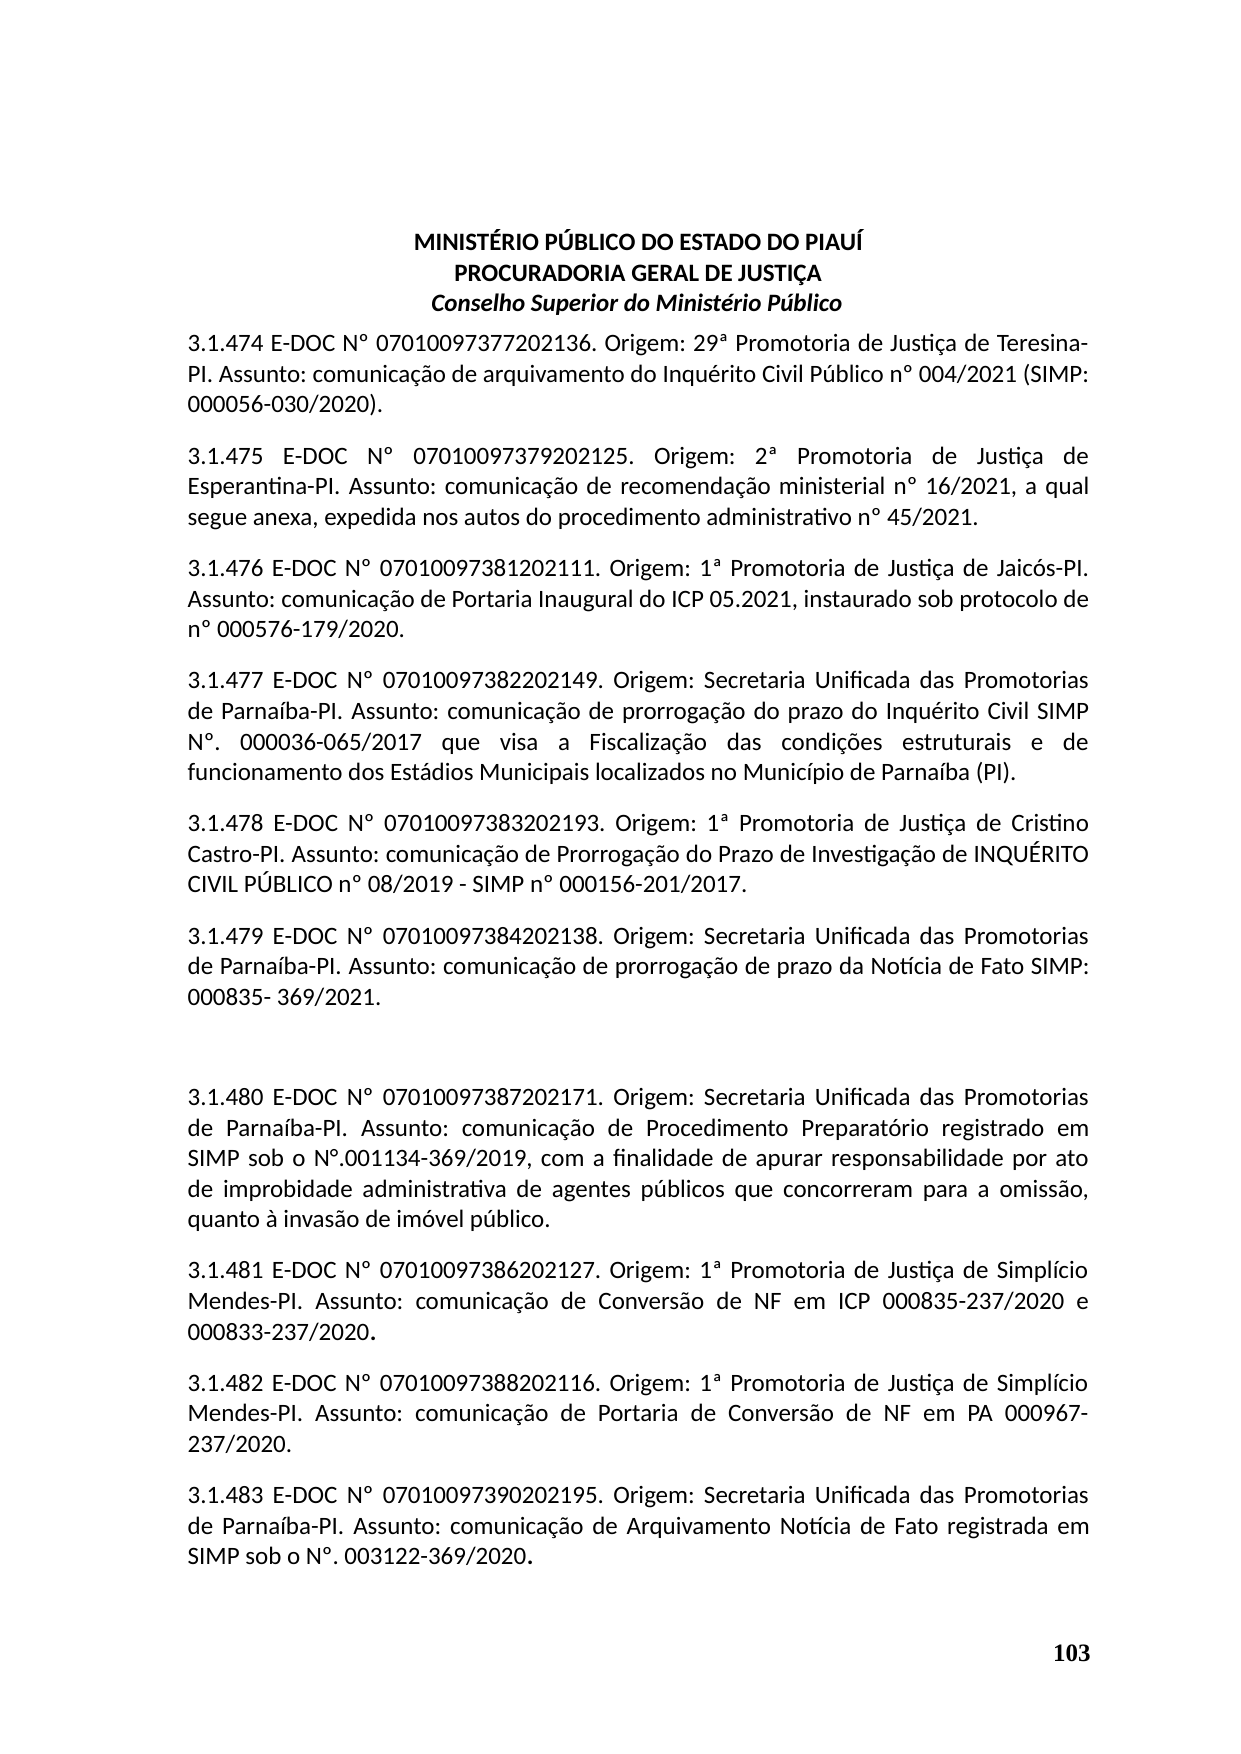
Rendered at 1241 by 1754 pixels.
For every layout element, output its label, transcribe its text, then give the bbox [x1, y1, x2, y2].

text 3.1.477 E-DOC Nº 07010097382202149. Origem: Secretaria Unificada das Promotorias de Parnaíba-PI. Assunto: comunicação de prorrogação do prazo do Inquérito Civil SIMP Nº. 000036-065/2017 que visa a Fiscalização das condições estruturais e de funcionamento dos Estádios Municipais localizados no Município de Parnaíba (PI). [187, 665, 1090, 787]
text 3.1.481 E-DOC Nº 07010097386202127. Origem: 1ª Promotoria de Justiça de Simplício Mendes-PI. Assunto: comunicação de Conversão de NF em ICP 000835-237/2020 e 000833-237/2020. [187, 1255, 1090, 1346]
text 3.1.483 E-DOC Nº 07010097390202195. Origem: Secretaria Unificada das Promotorias de Parnaíba-PI. Assunto: comunicação de Arquivamento Notícia de Fato registrada em SIMP sob o Nº. 003122-369/2020. [187, 1479, 1090, 1571]
text 3.1.480 E-DOC Nº 07010097387202171. Origem: Secretaria Unificada das Promotorias de Parnaíba-PI. Assunto: comunicação de Procedimento Preparatório registrado em SIMP sob o N°.001134-369/2019, com a finalidade de apurar responsabilidade por ato de improbidade administrativa de agentes públicos que concorreram para a omissão, quanto à invasão de imóvel público. [187, 1081, 1090, 1234]
text 3.1.478 E-DOC Nº 07010097383202193. Origem: 1ª Promotoria de Justiça de Cristino Castro-PI. Assunto: comunicação de Prorrogação do Prazo de Investigação de INQUÉRITO CIVIL PÚBLICO nº 08/2019 - SIMP nº 000156-201/2017. [187, 808, 1090, 899]
text 3.1.479 E-DOC Nº 07010097384202138. Origem: Secretaria Unificada das Promotorias de Parnaíba-PI. Assunto: comunicação de prorrogação de prazo da Notícia de Fato SIMP: 000835- 369/2021. [187, 920, 1090, 1012]
text 3.1.476 E-DOC Nº 07010097381202111. Origem: 1ª Promotoria de Justiça de Jaicós-PI. Assunto: comunicação de Portaria Inaugural do ICP 05.2021, instaurado sob protocolo de nº 000576-179/2020. [187, 552, 1090, 644]
text 3.1.474 E-DOC Nº 07010097377202136. Origem: 29ª Promotoria de Justiça de Teresina-PI. Assunto: comunicação de arquivamento do Inquérito Civil Público nº 004/2021 (SIMP: 000056-030/2020). [187, 327, 1090, 419]
text 3.1.475 E-DOC Nº 07010097379202125. Origem: 2ª Promotoria de Justiça de Esperantina-PI. Assunto: comunicação de recomendação ministerial nº 16/2021, a qual segue anexa, expedida nos autos do procedimento administrativo nº 45/2021. [187, 440, 1090, 531]
text 3.1.482 E-DOC Nº 07010097388202116. Origem: 1ª Promotoria de Justiça de Simplício Mendes-PI. Assunto: comunicação de Portaria de Conversão de NF em PA 000967-237/2020. [187, 1367, 1090, 1459]
